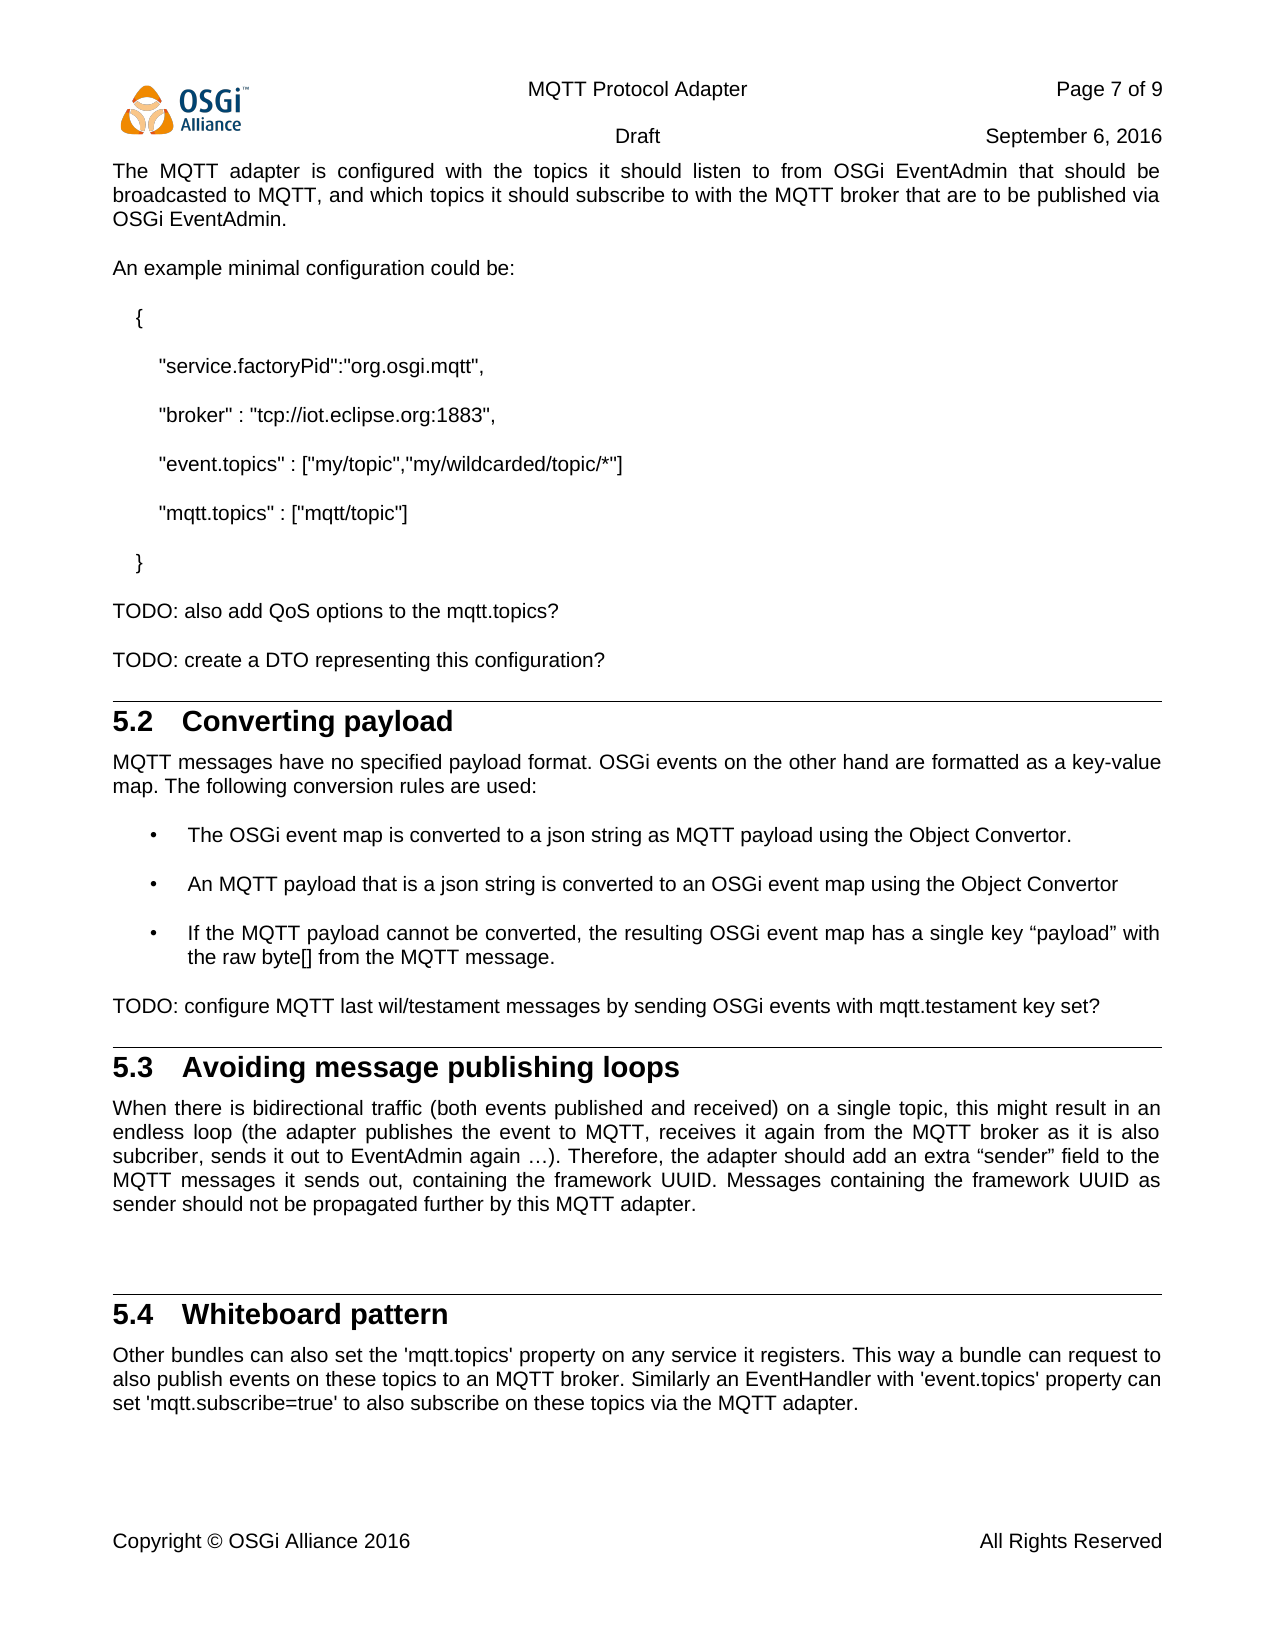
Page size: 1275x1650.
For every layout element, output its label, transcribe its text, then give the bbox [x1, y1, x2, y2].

text "broker" : "tcp://iot.eclipse.org:1883", [112, 403, 1162, 427]
text } [112, 549, 1162, 573]
subtitle Avoiding message publishing loops [112, 1048, 1162, 1084]
text "event.topics" : ["my/topic","my/wildcarded/topic/*"] [112, 452, 1162, 476]
list An MQTT payload that is a json string is converted to an OSGi event map using the Object Convertor [150, 872, 1162, 896]
subtitle Converting payload [112, 702, 1162, 737]
text "mqtt.topics" : ["mqtt/topic"] [112, 501, 1162, 524]
text TODO: create a DTO representing this configuration? [112, 647, 1162, 671]
text Other bundles can also set the 'mqtt.topics' property on any service it registers. This way a bundle can request to also publish events on these topics to an MQTT broker. Similarly an EventHandler with 'event.topics' property can set 'mqtt.subscribe=true' to also subscribe on these topics via the MQTT adapter. [112, 1343, 1162, 1415]
text TODO: configure MQTT last wil/testament messages by sending OSGi events with mqtt.testament key set? [112, 994, 1162, 1018]
list The OSGi event map is converted to a json string as MQTT payload using the Object Convertor. [150, 823, 1162, 847]
picture [113, 78, 257, 142]
text When there is bidirectional traffic (both events published and received) on a single topic, this might result in an endless loop (the adapter publishes the event to MQTT, receives it again from the MQTT broker as it is also subcriber, sends it out to EventAdmin again …). Therefore, the adapter should add an extra “sender” field to the MQTT messages it sends out, containing the framework UUID. Messages containing the framework UUID as sender should not be propagated further by this MQTT adapter. [112, 1096, 1162, 1216]
text { [112, 305, 1162, 329]
list If the MQTT payload cannot be converted, the resulting OSGi event map has a single key “payload” with the raw byte[] from the MQTT message. [150, 921, 1162, 969]
subtitle Whiteboard pattern [112, 1295, 1162, 1331]
text TODO: also add QoS options to the mqtt.topics? [112, 598, 1162, 622]
text An example minimal configuration could be: [112, 256, 1162, 280]
text "service.factoryPid":"org.osgi.mqtt", [112, 354, 1162, 378]
text MQTT messages have no specified payload format. OSGi events on the other hand are formatted as a key-value map. The following conversion rules are used: [112, 750, 1162, 798]
text The MQTT adapter is configured with the topics it should listen to from OSGi EventAdmin that should be broadcasted to MQTT, and which topics it should subscribe to with the MQTT broker that are to be published via OSGi EventAdmin. [112, 159, 1162, 231]
